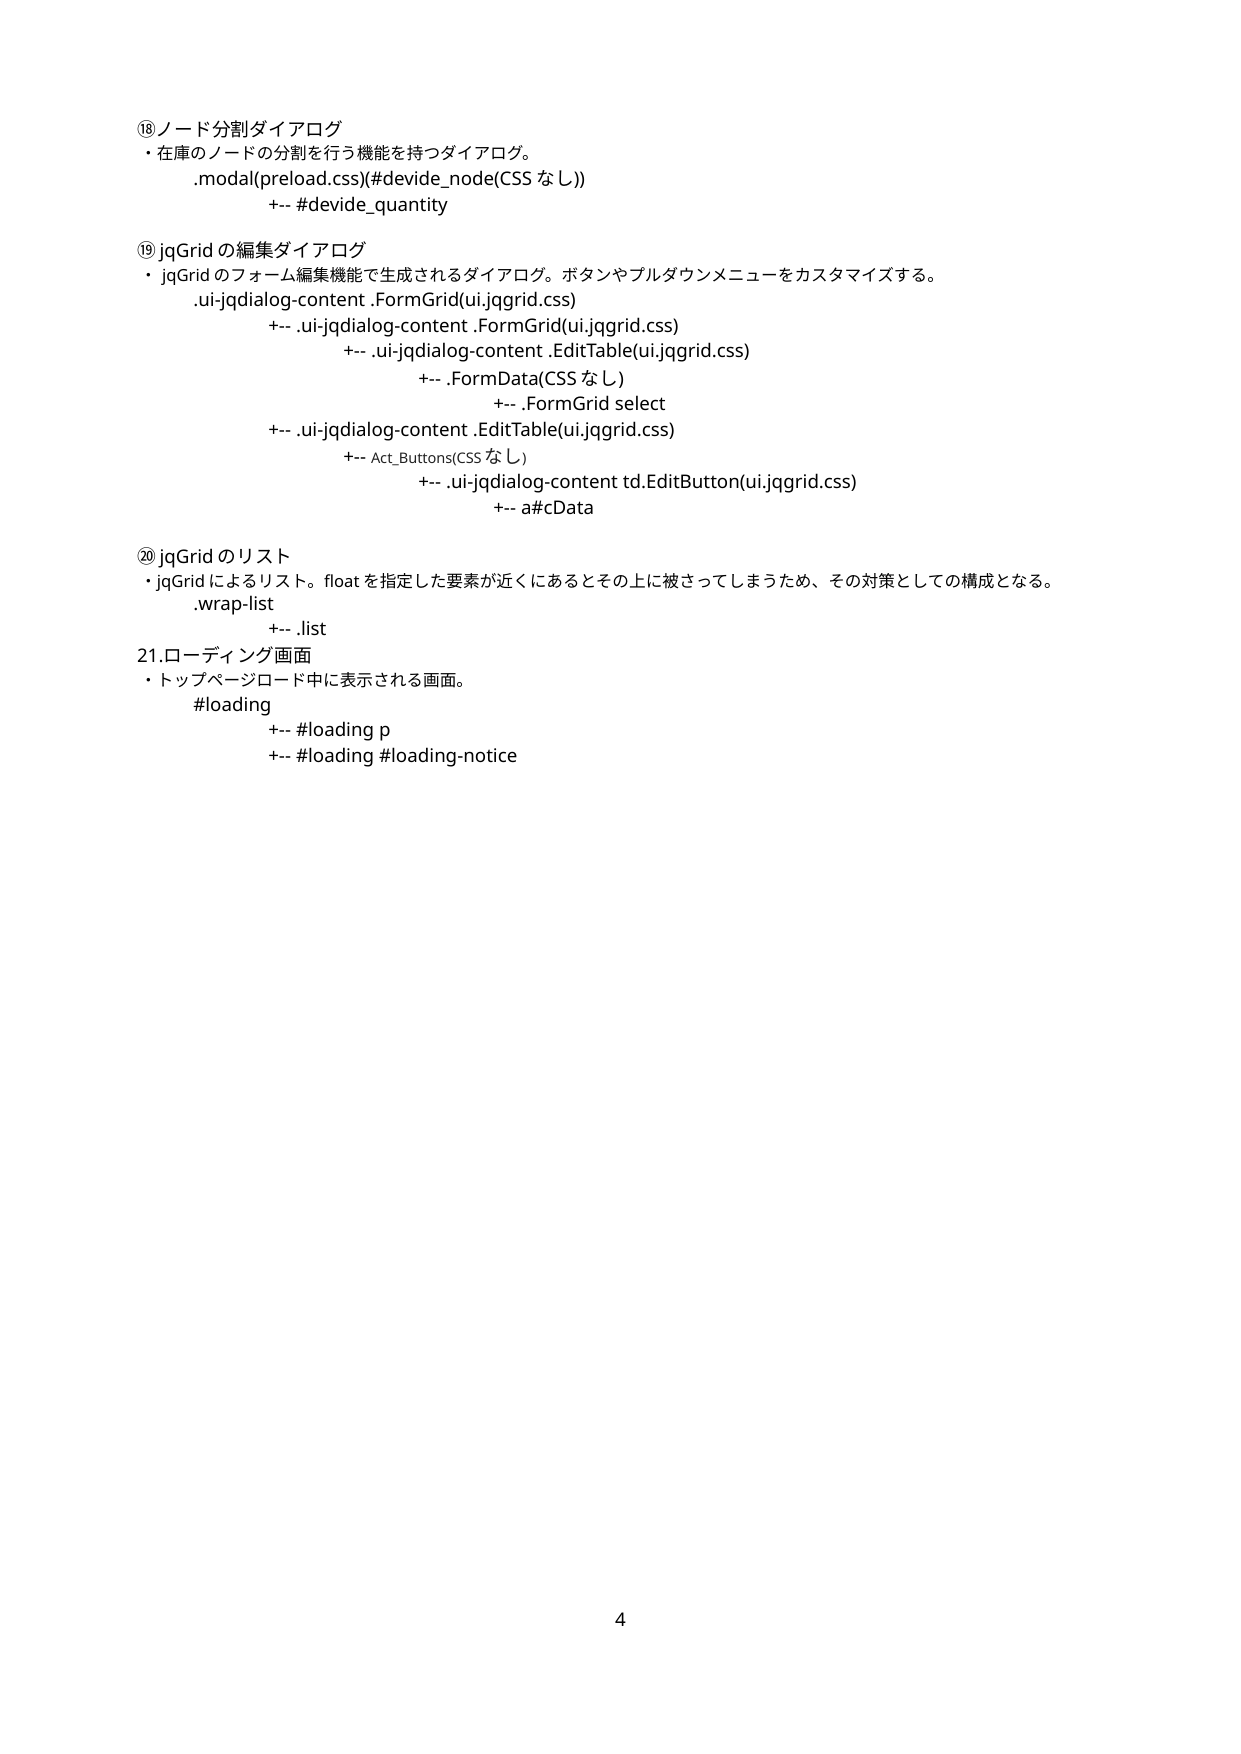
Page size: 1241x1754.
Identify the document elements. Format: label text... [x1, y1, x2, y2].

text +-- .FormData(CSSなし) [118, 363, 1122, 391]
text ・ jqGridのフォーム編集機能で生成されるダイアログ。ボタンやプルダウンメニューをカスタマイズする。 [140, 262, 1122, 287]
text ・トップページロード中に表示される画面。 [140, 668, 1122, 691]
text .ui-jqdialog-content .FormGrid(ui.jqgrid.css) [118, 287, 1122, 312]
text +-- Act_Buttons(CSSなし) [118, 442, 1122, 469]
text ⑱ノード分割ダイアログ [118, 118, 1122, 141]
text 21.ローディング画面 [118, 641, 1122, 668]
text +-- a#cData [118, 494, 1122, 520]
text +-- .list [118, 615, 1122, 641]
text ⑲jqGridの編集ダイアログ [118, 239, 1122, 262]
text +-- .FormGrid select [118, 391, 1122, 416]
text +-- .ui-jqdialog-content td.EditButton(ui.jqgrid.css) [118, 469, 1122, 494]
text +-- #loading p [118, 717, 1122, 742]
text +-- .ui-jqdialog-content .FormGrid(ui.jqgrid.css) [118, 312, 1122, 338]
text ・jqGridによるリスト。floatを指定した要素が近くにあるとその上に被さってしまうため、その対策としての構成となる。 [140, 568, 1122, 592]
text +-- .ui-jqdialog-content .EditTable(ui.jqgrid.css) [118, 416, 1122, 442]
text .modal(preload.css)(#devide_node(CSSなし)) [118, 164, 1122, 191]
text ・在庫のノードの分割を行う機能を持つダイアログ。 [140, 141, 1122, 164]
text ⑳jqGridのリスト [118, 545, 1122, 568]
text .wrap-list [118, 592, 1122, 615]
text +-- #devide_quantity [118, 191, 1122, 217]
text #loading [118, 691, 1122, 717]
text +-- #loading #loading-notice [118, 742, 1122, 768]
text +-- .ui-jqdialog-content .EditTable(ui.jqgrid.css) [118, 338, 1122, 363]
